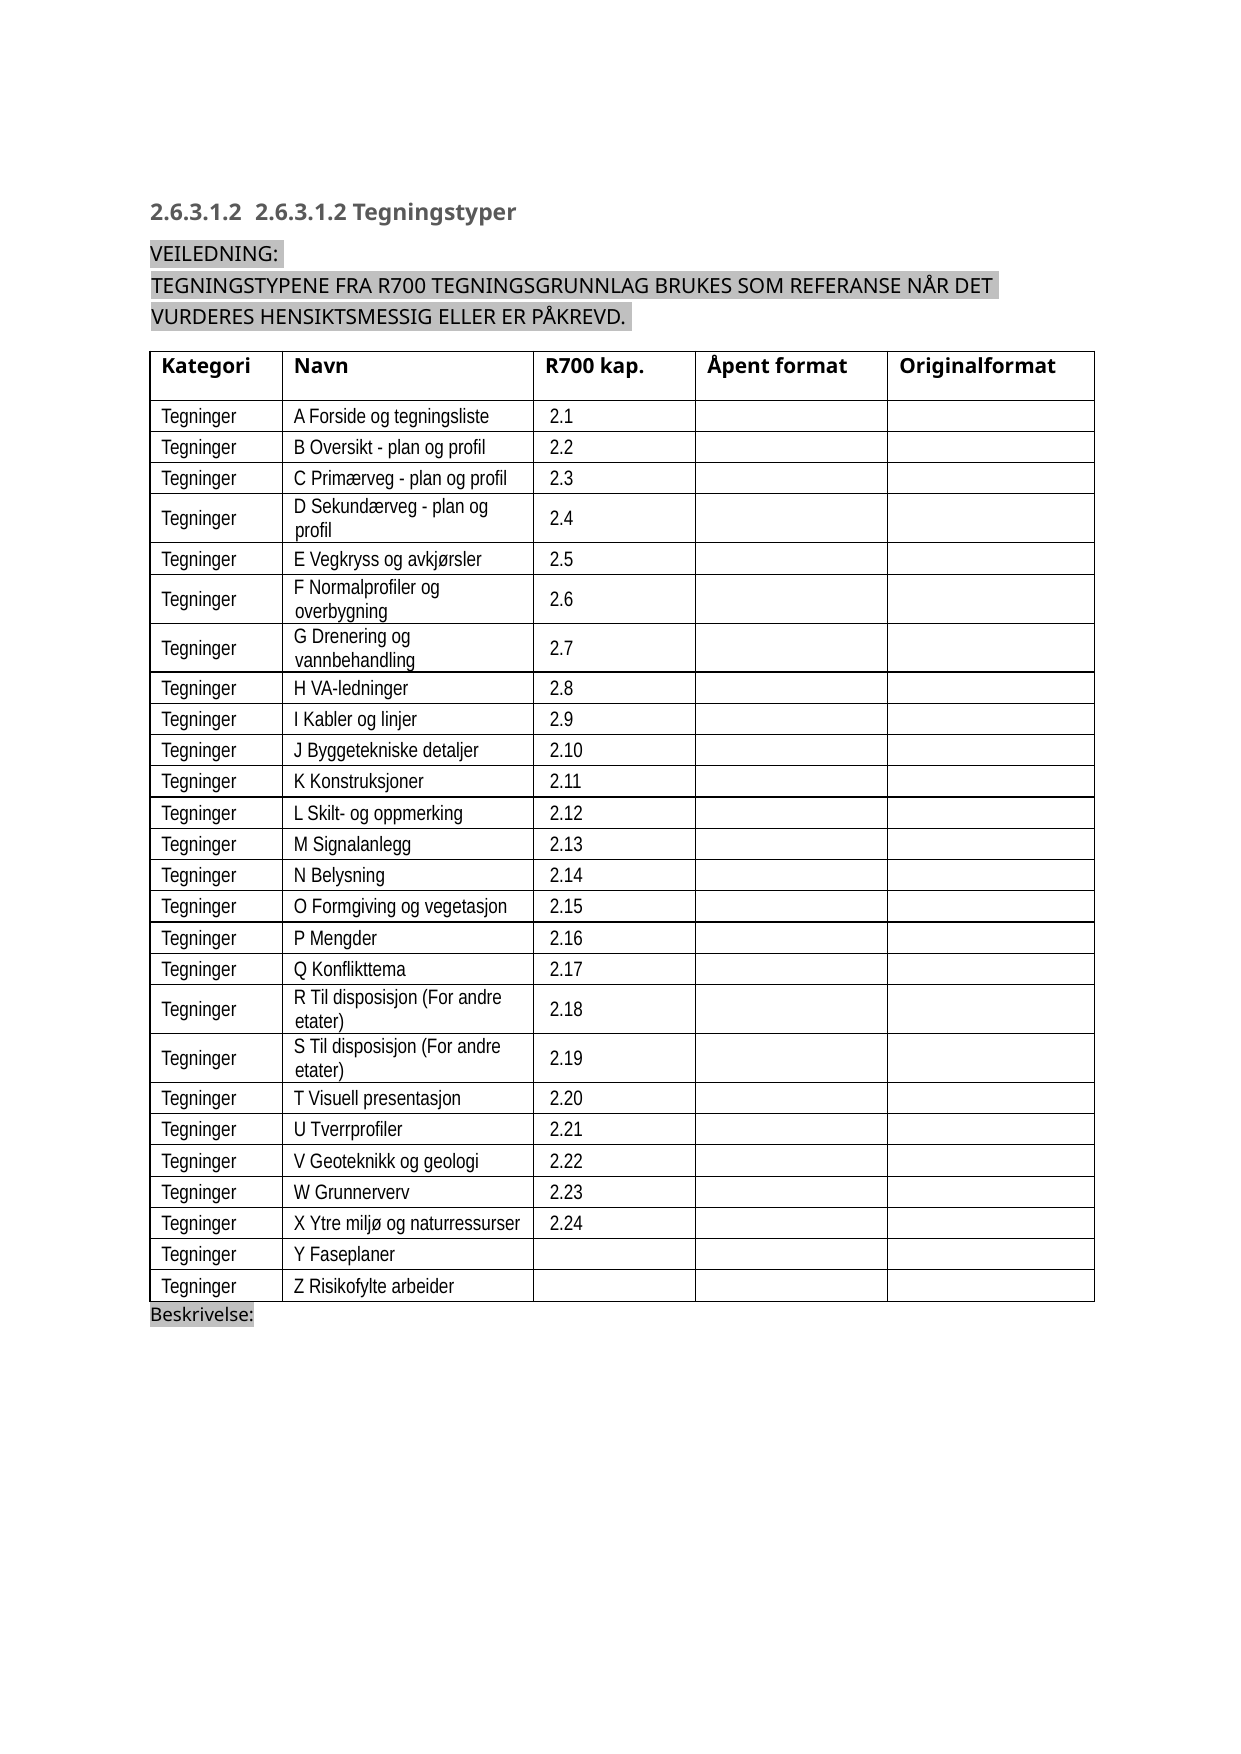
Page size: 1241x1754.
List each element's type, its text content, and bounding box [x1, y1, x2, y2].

table_cell R Til disposisjon (For andre etater) [283, 985, 533, 1033]
table_cell E Vegkryss og avkjørsler [283, 543, 533, 573]
table_cell [696, 798, 887, 828]
table_header Kategori [151, 352, 282, 399]
table_cell Tegninger [151, 401, 282, 431]
table_cell [696, 1114, 887, 1144]
table_cell Tegninger [151, 1083, 282, 1113]
table_header R700 kap. [534, 352, 695, 399]
table_cell W Grunnerverv [283, 1177, 533, 1207]
table_cell 2.18 [534, 985, 695, 1033]
table_cell B Oversikt - plan og profil [283, 432, 533, 462]
table_cell 2.21 [534, 1114, 695, 1144]
table_cell Tegninger [151, 1177, 282, 1207]
table_cell [696, 1208, 887, 1238]
table_cell [696, 954, 887, 984]
table_cell 2.14 [534, 860, 695, 890]
table_cell L Skilt- og oppmerking [283, 798, 533, 828]
table_cell T Visuell presentasjon [283, 1083, 533, 1113]
table_cell K Konstruksjoner [283, 766, 533, 796]
table_cell 2.24 [534, 1208, 695, 1238]
table_cell [888, 673, 1094, 703]
table_cell 2.13 [534, 829, 695, 859]
table_cell [696, 1177, 887, 1207]
table_cell [696, 1270, 887, 1301]
table_cell V Geoteknikk og geologi [283, 1145, 533, 1176]
table_cell [696, 704, 887, 734]
text Beskrivelse: [150, 1302, 1090, 1327]
table_cell [888, 860, 1094, 890]
table_cell D Sekundærveg - plan og profil [283, 494, 533, 542]
table_cell 2.20 [534, 1083, 695, 1113]
table_cell S Til disposisjon (For andre etater) [283, 1034, 533, 1082]
table_cell [888, 575, 1094, 622]
table_cell Z Risikofylte arbeider [283, 1270, 533, 1301]
table_cell [696, 673, 887, 703]
table_cell F Normalprofiler og overbygning [283, 575, 533, 622]
table_cell [696, 766, 887, 796]
table_cell J Byggetekniske detaljer [283, 735, 533, 765]
table_cell [696, 891, 887, 921]
table_cell 2.22 [534, 1145, 695, 1176]
table_cell I Kabler og linjer [283, 704, 533, 734]
table_cell Q Konflikttema [283, 954, 533, 984]
table_cell [696, 575, 887, 622]
table_cell 2.17 [534, 954, 695, 984]
text VEILEDNING: TEGNINGSTYPENE FRA R700 TEGNINGSGRUNNLAG BRUKES SOM REFERANSE NÅR DET VURDERES HENSIKTSMESSIG ELLER ER PÅKREVD. [150, 239, 1090, 331]
table_cell 2.23 [534, 1177, 695, 1207]
table_cell X Ytre miljø og naturressurser [283, 1208, 533, 1238]
table_cell [696, 1083, 887, 1113]
table_cell [696, 1239, 887, 1269]
table_cell 2.3 [534, 463, 695, 493]
table_cell 2.6 [534, 575, 695, 622]
table_cell [696, 735, 887, 765]
table_cell [696, 1034, 887, 1082]
table_cell 2.5 [534, 543, 695, 573]
table_cell [888, 704, 1094, 734]
subtitle 2.6.3.1.2 Tegningstyper [150, 196, 1090, 227]
table_cell Tegninger [151, 575, 282, 622]
table_cell [696, 1145, 887, 1176]
table_cell [696, 463, 887, 493]
table_cell [534, 1270, 695, 1301]
table_cell [888, 494, 1094, 542]
table_header Navn [283, 352, 533, 399]
table_cell Tegninger [151, 829, 282, 859]
table_cell 2.10 [534, 735, 695, 765]
table_cell [888, 1239, 1094, 1269]
table_cell [696, 985, 887, 1033]
table_cell [888, 401, 1094, 431]
table_cell [888, 766, 1094, 796]
table_cell [696, 494, 887, 542]
table_cell [888, 829, 1094, 859]
table_cell Tegninger [151, 954, 282, 984]
table_cell Tegninger [151, 463, 282, 493]
table_cell [888, 463, 1094, 493]
table_cell [696, 829, 887, 859]
table_cell [696, 543, 887, 573]
table_cell P Mengder [283, 923, 533, 953]
table_cell 2.9 [534, 704, 695, 734]
table_cell [534, 1239, 695, 1269]
table_cell [888, 735, 1094, 765]
table_cell U Tverrprofiler [283, 1114, 533, 1144]
table_cell 2.8 [534, 673, 695, 703]
table_cell Tegninger [151, 923, 282, 953]
table_cell Tegninger [151, 704, 282, 734]
table_cell 2.2 [534, 432, 695, 462]
table_cell 2.15 [534, 891, 695, 921]
table_cell Tegninger [151, 985, 282, 1033]
table_cell G Drenering og vannbehandling [283, 624, 533, 671]
table_cell [888, 1270, 1094, 1301]
table_cell [888, 954, 1094, 984]
table_cell A Forside og tegningsliste [283, 401, 533, 431]
table_cell Tegninger [151, 1270, 282, 1301]
table_cell [888, 1034, 1094, 1082]
table_cell Tegninger [151, 673, 282, 703]
table_cell Tegninger [151, 1034, 282, 1082]
table_cell [888, 1208, 1094, 1238]
table_header Åpent format [696, 352, 887, 399]
table_cell [888, 543, 1094, 573]
table_cell 2.4 [534, 494, 695, 542]
table_cell [696, 624, 887, 671]
table_cell [696, 401, 887, 431]
table_cell [888, 1083, 1094, 1113]
table_cell Tegninger [151, 766, 282, 796]
table_cell Tegninger [151, 543, 282, 573]
table_cell [888, 1177, 1094, 1207]
table_cell N Belysning [283, 860, 533, 890]
table_cell Tegninger [151, 1145, 282, 1176]
table_cell [888, 624, 1094, 671]
table_cell Tegninger [151, 494, 282, 542]
table_cell [888, 432, 1094, 462]
table_cell 2.7 [534, 624, 695, 671]
table_cell 2.1 [534, 401, 695, 431]
table_cell M Signalanlegg [283, 829, 533, 859]
table_cell Tegninger [151, 860, 282, 890]
table_cell [888, 798, 1094, 828]
table_cell 2.11 [534, 766, 695, 796]
table_cell Tegninger [151, 624, 282, 671]
table_cell Tegninger [151, 735, 282, 765]
table_cell [888, 1145, 1094, 1176]
table_cell 2.12 [534, 798, 695, 828]
table_cell Tegninger [151, 1208, 282, 1238]
table_cell O Formgiving og vegetasjon [283, 891, 533, 921]
table_cell Tegninger [151, 798, 282, 828]
table_cell [888, 1114, 1094, 1144]
table_cell Tegninger [151, 1239, 282, 1269]
table_cell C Primærveg - plan og profil [283, 463, 533, 493]
table_cell Y Faseplaner [283, 1239, 533, 1269]
table_cell Tegninger [151, 1114, 282, 1144]
table_cell Tegninger [151, 891, 282, 921]
table_cell Tegninger [151, 432, 282, 462]
table_header Originalformat [888, 352, 1094, 399]
table_cell [888, 985, 1094, 1033]
table_cell [888, 891, 1094, 921]
table_cell H VA-ledninger [283, 673, 533, 703]
table_cell [696, 923, 887, 953]
table_cell [696, 432, 887, 462]
table_cell [696, 860, 887, 890]
table_cell [888, 923, 1094, 953]
table_cell 2.16 [534, 923, 695, 953]
table_cell 2.19 [534, 1034, 695, 1082]
